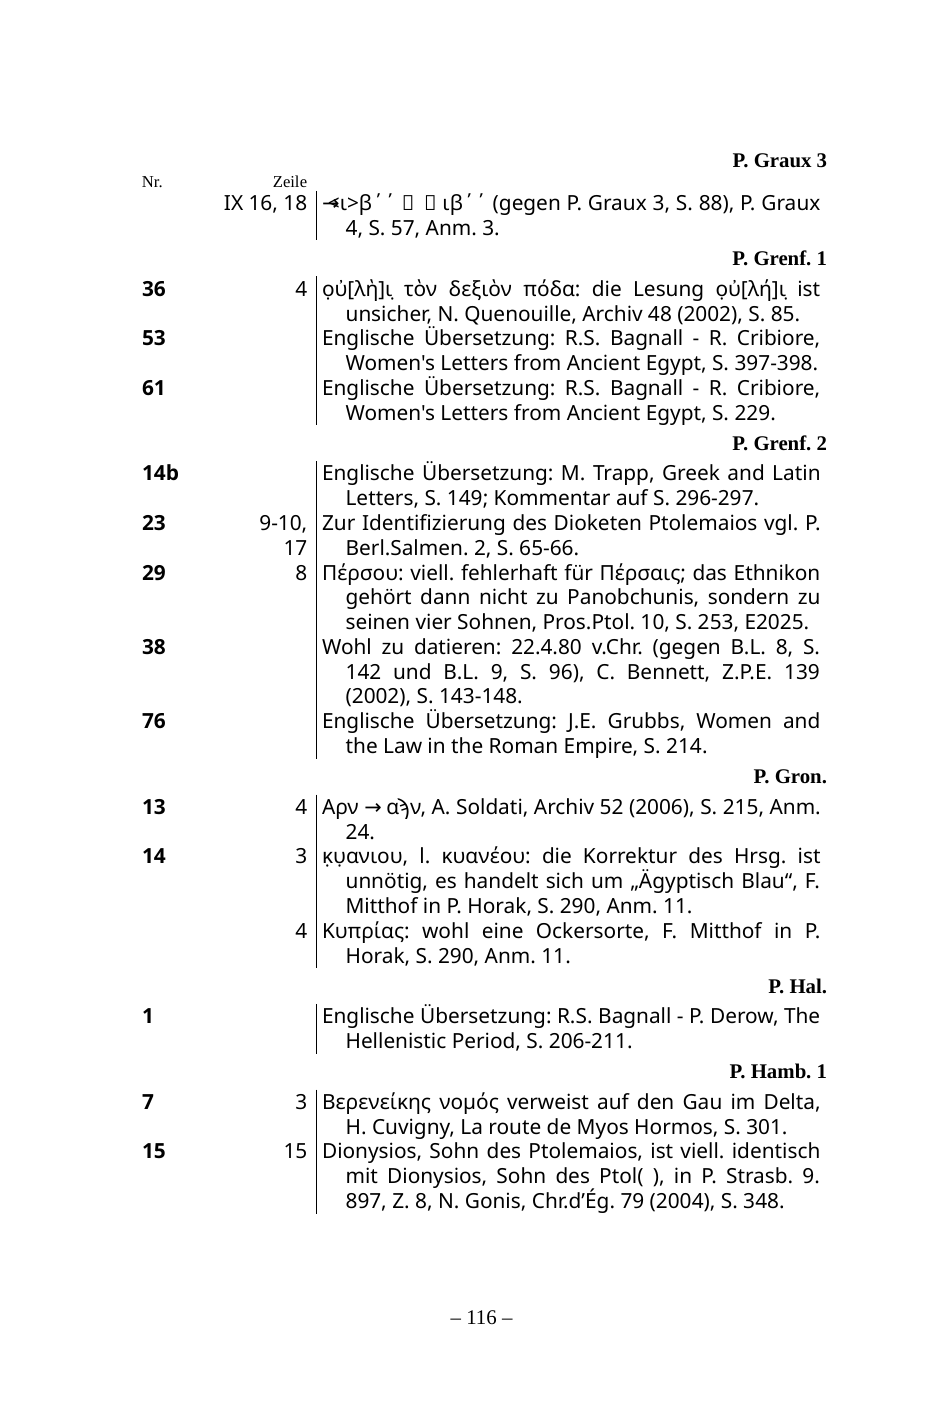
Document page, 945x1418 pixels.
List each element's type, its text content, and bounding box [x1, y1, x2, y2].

table_header 4 [224, 276, 316, 326]
table_header 13 [136, 795, 224, 844]
table_header Englische Übersetzung: M. Trapp, Greek and Latin Letters, S. 149; Kommentar auf S. 296-297. [317, 461, 827, 511]
subtitle P. Gron. [136, 764, 827, 788]
table_header 14b [136, 461, 316, 511]
table_header Englische Übersetzung: R.S. Bagnall - P. Derow, The Hellenistic Period, S. 206-211. [317, 1004, 827, 1053]
table_header Αρν → αϡν, A. Soldati, Archiv 52 (2006), S. 215, Anm. 24. [317, 795, 827, 844]
table_cell Zur Identifizierung des Dioketen Ptolemaios vgl. P. Berl.Salmen. 2, S. 65-66. [317, 511, 827, 560]
table_cell Englische Übersetzung: J.E. Grubbs, Women and the Law in the Roman Empire, S. 214. [317, 709, 827, 758]
table_header ο̣ὐ[λὴ]ι̣ τὸν δεξιὸν πόδα: die Lesung ο̣ὐ[λή]ι̣ ist unsicher, N. Quenouille, Archiv 48 (2002), S. 85. [317, 276, 827, 326]
table_cell Πέρσου: viell. fehlerhaft für Πέρσαις; das Ethnikon gehört dann nicht zu Panobchunis, sondern zu seinen vier Sohnen, Pros.Ptol. 10, S. 253, E2025. [317, 560, 827, 634]
subtitle P. Grenf. 2 [136, 431, 827, 455]
table_cell Englische Übersetzung: R.S. Bagnall - R. Cribiore, Women's Letters from Ancient Egypt, S. 229. [317, 376, 827, 425]
table_header 1 [136, 1004, 316, 1053]
table_header Βερενείκης νομός verweist auf den Gau im Delta, H. Cuvigny, La route de Myos Hormos, S. 301. [317, 1090, 827, 1139]
table_cell 8 [224, 560, 316, 634]
table_cell Wohl zu datieren: 22.4.80 v.Chr. (gegen B.L. 8, S. 142 und B.L. 9, S. 96), C. Bennett, Z.P.E. 139 (2002), S. 143-148. [317, 635, 827, 709]
table_cell κ̣υ̣ανιου, l. κυανέου: die Korrektur des Hrsg. ist unnötig, es handelt sich um „Ägyptisch Blau“, F. Mitthof in P. Horak, S. 290, Anm. 11. [317, 844, 827, 918]
table_cell 76 [136, 709, 316, 758]
table_cell 9-10, 17 [224, 511, 316, 560]
table_cell 61 [136, 376, 316, 425]
table_header 36 [136, 276, 224, 326]
table_cell 15 [224, 1139, 316, 1213]
table_cell  <ι>β´´ →  ιβ´´ (gegen P. Graux 3, S. 88), P. Graux 4, S. 57, Anm. 3. [317, 191, 827, 240]
table_cell Dionysios, Sohn des Ptolemaios, ist viell. identisch mit Dionysios, Sohn des Ptol( ), in P. Strasb. 9. 897, Z. 8, N. Gonis, Chr.d’Ég. 79 (2004), S. 348. [317, 1139, 827, 1213]
table_header 4 [224, 795, 316, 844]
table_header 7 [136, 1090, 224, 1139]
subtitle P. Hamb. 1 [136, 1059, 827, 1083]
table_cell 4 [136, 919, 316, 968]
table_cell 53 [136, 326, 316, 376]
table_cell Κυπρίας: wohl eine Ockersorte, F. Mitthof in P. Horak, S. 290, Anm. 11. [317, 919, 827, 968]
table_cell 38 [136, 635, 316, 709]
table_cell 15 [136, 1139, 224, 1213]
subtitle P. Hal. [136, 974, 827, 998]
table_cell 23 [136, 511, 224, 560]
table_cell Englische Übersetzung: R.S. Bagnall - R. Cribiore, Women's Letters from Ancient Egypt, S. 397-398. [317, 326, 827, 376]
table_cell IX 16, 18 [136, 191, 316, 240]
table_header 3 [224, 1090, 316, 1139]
table_cell 29 [136, 560, 224, 634]
table_cell 14 [136, 844, 224, 918]
table_cell 3 [224, 844, 316, 918]
subtitle P. Grenf. 1 [136, 246, 827, 270]
